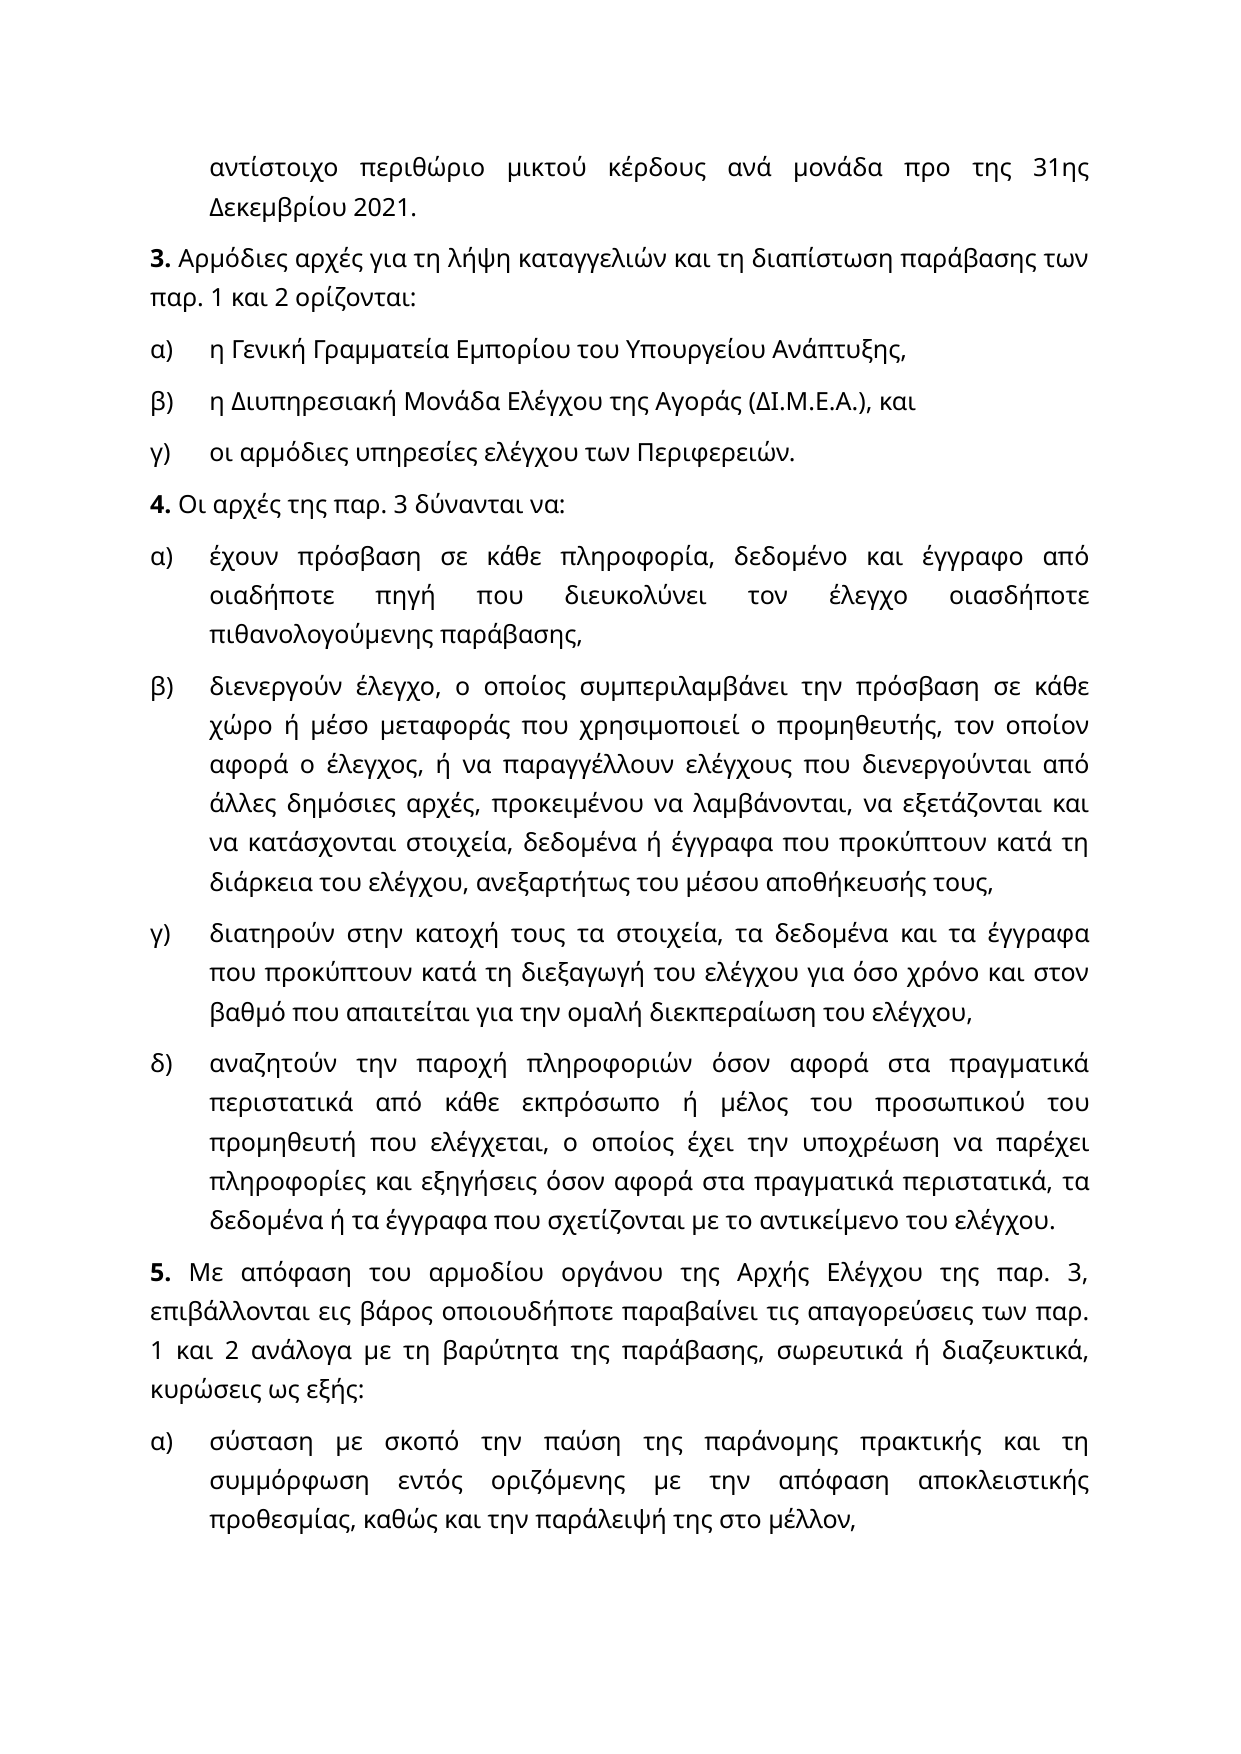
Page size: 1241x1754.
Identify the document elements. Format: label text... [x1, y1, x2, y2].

list γ) διατηρούν στην κατοχή τους τα στοιχεία, τα δεδομένα και τα έγγραφα που προκύπτουν κατά τη διεξαγωγή του ελέγχου για όσο χρόνο και στον βαθμό που απαιτείται για την ομαλή διεκπεραίωση του ελέγχου, [150, 916, 1090, 1028]
list α) έχουν πρόσβαση σε κάθε πληροφορία, δεδομένο και έγγραφο από οιαδήποτε πηγή που διευκολύνει τον έλεγχο οιασδήποτε πιθανολογούμενης παράβασης, [150, 538, 1090, 651]
text 4. Οι αρχές της παρ. 3 δύνανται να: [150, 487, 1090, 521]
text 3. Αρμόδιες αρχές για τη λήψη καταγγελιών και τη διαπίστωση παράβασης των παρ. 1 και 2 ορίζονται: [150, 241, 1090, 314]
list α) σύσταση με σκοπό την παύση της παράνομης πρακτικής και τη συμμόρφωση εντός οριζόμενης με την απόφαση αποκλειστικής προθεσμίας, καθώς και την παράλειψή της στο μέλλον, [150, 1423, 1090, 1536]
list β) η Διυπηρεσιακή Μονάδα Ελέγχου της Αγοράς (ΔΙ.Μ.Ε.Α.), και [150, 383, 1090, 417]
list αντίστοιχο περιθώριο μικτού κέρδους ανά μονάδα προ της 31ης Δεκεμβρίου 2021. [150, 150, 1090, 223]
text 5. Με απόφαση του αρμοδίου οργάνου της Αρχής Ελέγχου της παρ. 3, επιβάλλονται εις βάρος οποιουδήποτε παραβαίνει τις απαγορεύσεις των παρ. 1 και 2 ανάλογα με τη βαρύτητα της παράβασης, σωρευτικά ή διαζευκτικά, κυρώσεις ως εξής: [150, 1254, 1090, 1406]
list γ) οι αρμόδιες υπηρεσίες ελέγχου των Περιφερειών. [150, 435, 1090, 469]
list δ) αναζητούν την παροχή πληροφοριών όσον αφορά στα πραγματικά περιστατικά από κάθε εκπρόσωπο ή μέλος του προσωπικού του προμηθευτή που ελέγχεται, ο οποίος έχει την υποχρέωση να παρέχει πληροφορίες και εξηγήσεις όσον αφορά στα πραγματικά περιστατικά, τα δεδομένα ή τα έγγραφα που σχετίζονται με το αντικείμενο του ελέγχου. [150, 1046, 1090, 1237]
list β) διενεργούν έλεγχο, ο οποίος συμπεριλαμβάνει την πρόσβαση σε κάθε χώρο ή μέσο μεταφοράς που χρησιμοποιεί ο προμηθευτής, τον οποίον αφορά ο έλεγχος, ή να παραγγέλλουν ελέγχους που διενεργούνται από άλλες δημόσιες αρχές, προκειμένου να λαμβάνονται, να εξετάζονται και να κατάσχονται στοιχεία, δεδομένα ή έγγραφα που προκύπτουν κατά τη διάρκεια του ελέγχου, ανεξαρτήτως του μέσου αποθήκευσής τους, [150, 668, 1090, 898]
list α) η Γενική Γραμματεία Εμπορίου του Υπουργείου Ανάπτυξης, [150, 332, 1090, 366]
